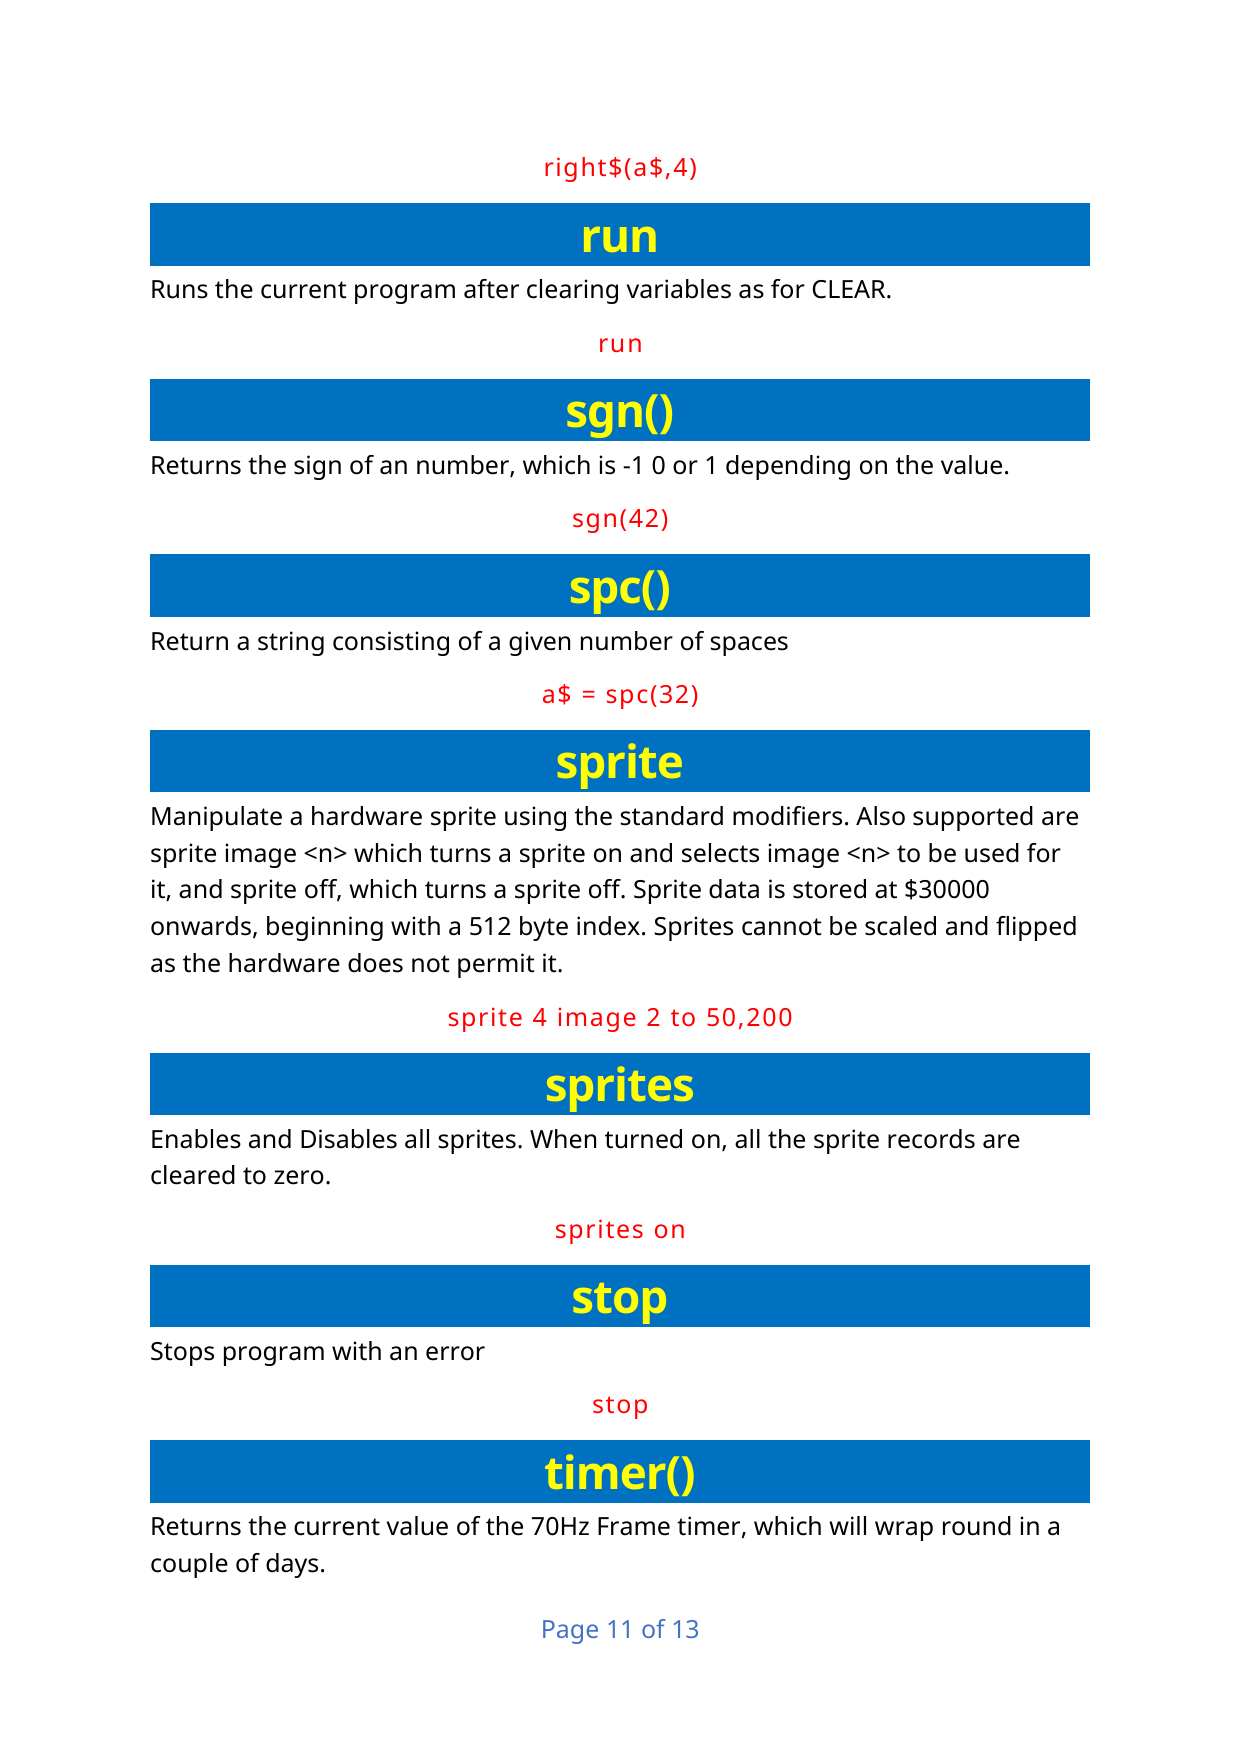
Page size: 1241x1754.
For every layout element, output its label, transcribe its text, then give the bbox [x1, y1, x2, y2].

subtitle Sgn(42) [150, 501, 1090, 535]
text Manipulate a hardware sprite using the standard modifiers. Also supported are sprite image <n> which turns a sprite on and selects image <n> to be used for it, and sprite off, which turns a sprite off. Sprite data is stored at $30000 onwards, beginning with a 512 byte index. Sprites cannot be scaled and flipped as the hardware does not permit it. [150, 799, 1090, 980]
title spc() [150, 554, 1090, 617]
title sprite [150, 730, 1090, 792]
subtitle a$ = spc(32) [150, 677, 1090, 711]
text Stops program with an error [150, 1333, 1090, 1368]
title sprites [150, 1053, 1090, 1115]
subtitle stop [150, 1387, 1090, 1421]
subtitle Sprite 4 image 2 to 50,200 [150, 999, 1090, 1033]
title run [150, 203, 1090, 266]
text Returns the current value of the 70Hz Frame timer, which will wrap round in a couple of days. [150, 1509, 1090, 1580]
text Enables and Disables all sprites. When turned on, all the sprite records are cleared to zero. [150, 1121, 1090, 1192]
text Return a string consisting of a given number of spaces [150, 623, 1090, 657]
subtitle Sprites on [150, 1211, 1090, 1246]
text Returns the sign of an number, which is -1 0 or 1 depending on the value. [150, 448, 1090, 482]
title sgn() [150, 379, 1090, 441]
subtitle right$(a$,4) [150, 150, 1090, 184]
title timer() [150, 1440, 1090, 1503]
subtitle run [150, 326, 1090, 359]
title stop [150, 1265, 1090, 1327]
text Runs the current program after clearing variables as for CLEAR. [150, 272, 1090, 306]
